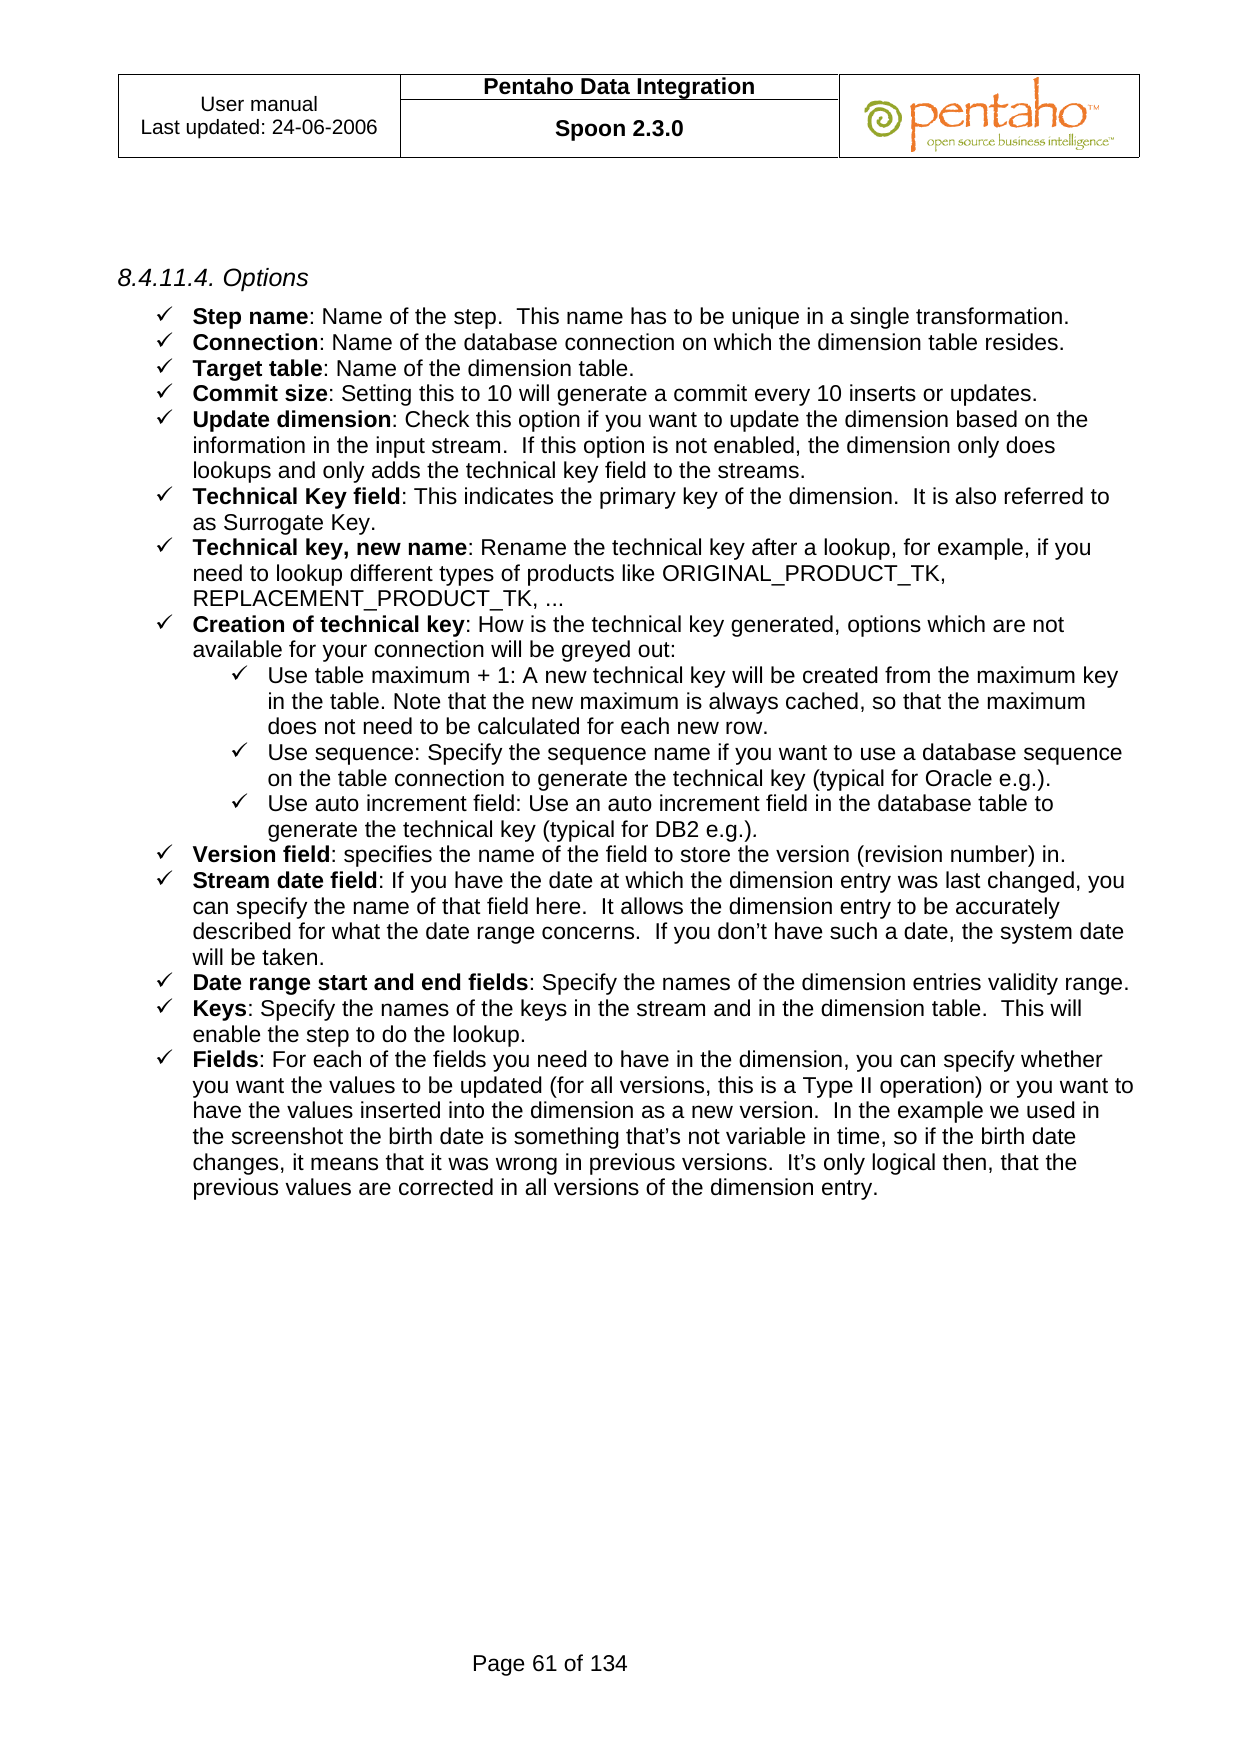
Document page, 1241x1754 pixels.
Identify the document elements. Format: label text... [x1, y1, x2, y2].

subtitle Options [117, 263, 1137, 291]
list Target table: Name of the dimension table. [155, 355, 1137, 381]
list Keys: Specify the names of the keys in the stream and in the dimension table. This will enable the step to do the lookup. [155, 996, 1137, 1047]
list Fields: For each of the fields you need to have in the dimension, you can specify whether you want the values to be updated (for all versions, this is a Type II operation) or you want to have the values inserted into the dimension as a new version. In the example we used in the screenshot the birth date is something that’s not variable in time, so if the birth date changes, it means that it was wrong in previous versions. It’s only logical then, that the previous values are corrected in all versions of the dimension entry. [155, 1047, 1137, 1200]
list Commit size: Setting this to 10 will generate a commit every 10 inserts or updates. [155, 381, 1137, 407]
list Use auto increment field: Use an auto increment field in the database table to generate the technical key (typical for DB2 e.g.). [230, 791, 1137, 842]
list Update dimension: Check this option if you want to update the dimension based on the information in the input stream. If this option is not enabled, the dimension only does lookups and only adds the technical key field to the streams. [155, 407, 1137, 483]
list Date range start and end fields: Specify the names of the dimension entries validity range. [155, 970, 1137, 996]
list Connection: Name of the database connection on which the dimension table resides. [155, 329, 1137, 355]
list Stream date field: If you have the date at which the dimension entry was last changed, you can specify the name of that field here. It allows the dimension entry to be accurately described for what the date range concerns. If you don’t have such a date, the system date will be taken. [155, 868, 1137, 970]
list Use sequence: Specify the sequence name if you want to use a database sequence on the table connection to generate the technical key (typical for Oracle e.g.). [230, 739, 1137, 791]
list Version field: specifies the name of the field to store the version (revision number) in. [155, 842, 1137, 868]
list Step name: Name of the step. This name has to be unique in a single transformation. [155, 304, 1137, 329]
list Technical key, new name: Rename the technical key after a lookup, for example, if you need to lookup different types of products like ORIGINAL_PRODUCT_TK, REPLACEMENT_PRODUCT_TK, ... [155, 535, 1137, 611]
list Use table maximum + 1: A new technical key will be created from the maximum key in the table. Note that the new maximum is always cached, so that the maximum does not need to be calculated for each new row. [230, 663, 1137, 739]
list Technical Key field: This indicates the primary key of the dimension. It is also referred to as Surrogate Key. [155, 483, 1137, 535]
list Creation of technical key: How is the technical key generated, options which are not available for your connection will be greyed out: [155, 611, 1137, 663]
